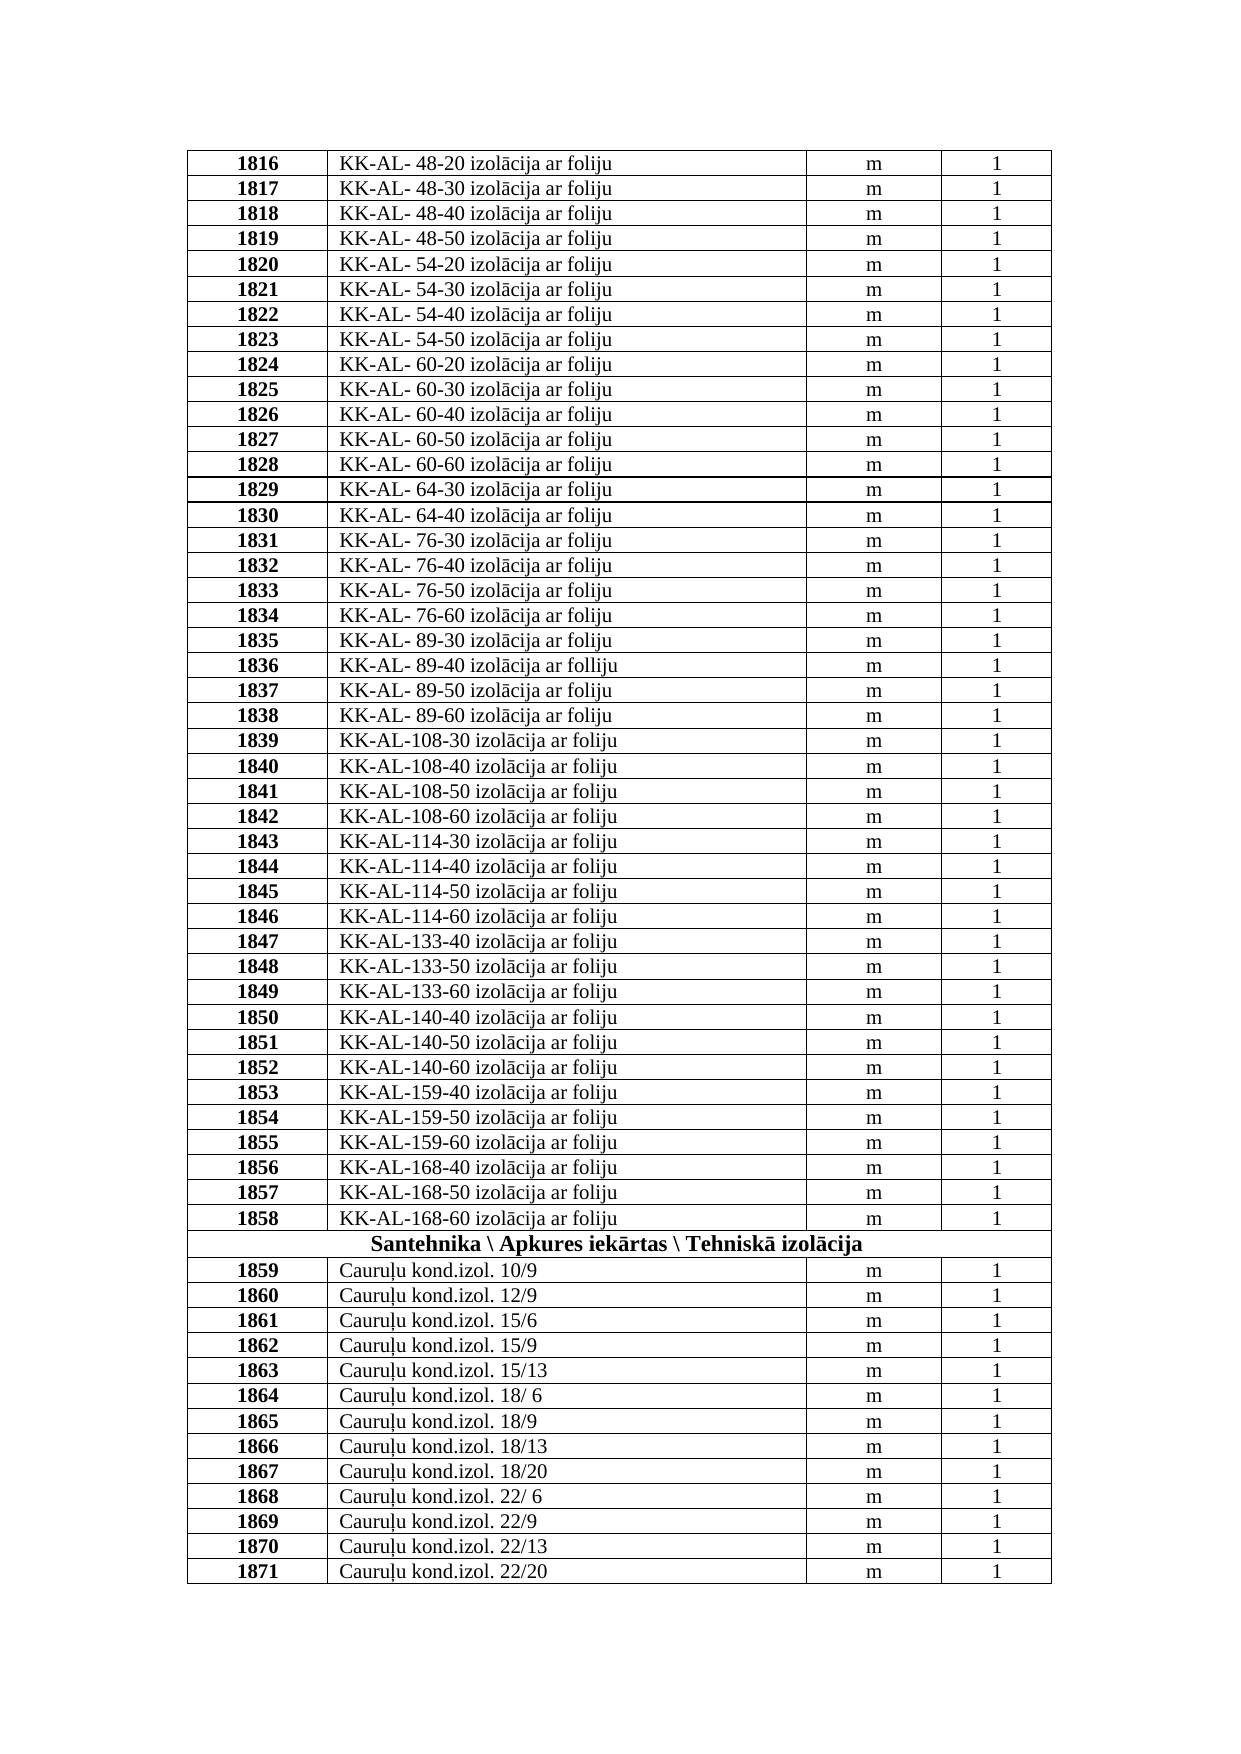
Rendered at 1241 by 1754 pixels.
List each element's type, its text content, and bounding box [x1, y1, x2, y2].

table_cell m [807, 1459, 941, 1483]
table_cell 1 [942, 603, 1051, 627]
table_cell KK-AL- 64-40 izolācija ar foliju [328, 503, 806, 527]
table_cell 1839 [188, 729, 327, 752]
table_cell 1 [942, 1055, 1051, 1079]
table_cell KK-AL-159-50 izolācija ar foliju [328, 1105, 806, 1129]
table_cell 1 [942, 1180, 1051, 1204]
table_cell 1 [942, 879, 1051, 903]
table_cell 1 [942, 352, 1051, 376]
table_cell 1 [942, 1509, 1051, 1533]
table_cell 1852 [188, 1055, 327, 1079]
table_cell m [807, 377, 941, 401]
table_cell 1842 [188, 804, 327, 828]
table_cell m [807, 176, 941, 200]
table_cell m [807, 980, 941, 1003]
table_cell 1864 [188, 1384, 327, 1407]
table_cell m [807, 1258, 941, 1282]
table_cell 1 [942, 1205, 1051, 1229]
table_cell 1818 [188, 201, 327, 225]
table_cell m [807, 226, 941, 250]
table_cell Cauruļu kond.izol. 18/9 [328, 1409, 806, 1433]
table_cell KK-AL- 54-50 izolācija ar foliju [328, 327, 806, 351]
table_cell 1824 [188, 352, 327, 376]
table_cell 1 [942, 1333, 1051, 1357]
table_cell 1 [942, 277, 1051, 301]
table_cell 1 [942, 804, 1051, 828]
table_cell m [807, 503, 941, 527]
table_cell 1 [942, 452, 1051, 476]
table_cell m [807, 1409, 941, 1433]
table_cell 1859 [188, 1258, 327, 1282]
table_cell 1 [942, 1005, 1051, 1029]
table_cell 1 [942, 226, 1051, 250]
table_cell 1 [942, 1080, 1051, 1104]
table_cell 1 [942, 427, 1051, 451]
table_cell 1 [942, 1484, 1051, 1508]
table_cell 1865 [188, 1409, 327, 1433]
table_cell KK-AL- 54-40 izolācija ar foliju [328, 302, 806, 326]
table_cell KK-AL-114-30 izolācija ar foliju [328, 829, 806, 853]
table_cell m [807, 1358, 941, 1382]
table_cell 1 [942, 904, 1051, 928]
table_cell KK-AL- 48-50 izolācija ar foliju [328, 226, 806, 250]
table_cell m [807, 1130, 941, 1154]
table_cell m [807, 201, 941, 225]
table_cell 1853 [188, 1080, 327, 1104]
table_cell KK-AL-140-50 izolācija ar foliju [328, 1030, 806, 1054]
table_cell 1854 [188, 1105, 327, 1129]
table_cell 1 [942, 779, 1051, 803]
table_cell KK-AL- 64-30 izolācija ar foliju [328, 478, 806, 501]
table_cell m [807, 929, 941, 953]
table_cell KK-AL- 76-50 izolācija ar foliju [328, 578, 806, 602]
table_cell 1 [942, 854, 1051, 878]
table_cell KK-AL- 60-20 izolācija ar foliju [328, 352, 806, 376]
table_cell 1850 [188, 1005, 327, 1029]
table_cell m [807, 1534, 941, 1558]
table_cell 1 [942, 1308, 1051, 1332]
table_cell 1820 [188, 251, 327, 276]
table_cell Santehnika \ Apkures iekārtas \ Tehniskā izolācija [188, 1231, 1051, 1257]
table_cell 1841 [188, 779, 327, 803]
table_cell 1 [942, 628, 1051, 652]
table_cell 1821 [188, 277, 327, 301]
table_cell KK-AL- 89-30 izolācija ar foliju [328, 628, 806, 652]
table_cell Cauruļu kond.izol. 15/9 [328, 1333, 806, 1357]
table_cell 1847 [188, 929, 327, 953]
table_cell KK-AL- 60-50 izolācija ar foliju [328, 427, 806, 451]
table_cell 1822 [188, 302, 327, 326]
table_cell 1867 [188, 1459, 327, 1483]
table_cell 1856 [188, 1155, 327, 1179]
table_cell KK-AL- 76-60 izolācija ar foliju [328, 603, 806, 627]
table_cell Cauruļu kond.izol. 18/20 [328, 1459, 806, 1483]
table_cell 1860 [188, 1283, 327, 1307]
table_cell Cauruļu kond.izol. 10/9 [328, 1258, 806, 1282]
table_cell Cauruļu kond.izol. 18/ 6 [328, 1384, 806, 1407]
table_cell 1 [942, 1559, 1051, 1583]
table_cell KK-AL-140-60 izolācija ar foliju [328, 1055, 806, 1079]
table_cell 1866 [188, 1434, 327, 1458]
table_cell 1849 [188, 980, 327, 1003]
table_cell 1827 [188, 427, 327, 451]
table_cell m [807, 1005, 941, 1029]
table_cell KK-AL-108-30 izolācija ar foliju [328, 729, 806, 752]
table_cell 1 [942, 1130, 1051, 1154]
table_cell m [807, 954, 941, 978]
table_cell 1844 [188, 854, 327, 878]
table_cell KK-AL- 60-60 izolācija ar foliju [328, 452, 806, 476]
table_cell 1828 [188, 452, 327, 476]
table_cell m [807, 779, 941, 803]
table_cell 1830 [188, 503, 327, 527]
table_cell KK-AL-114-50 izolācija ar foliju [328, 879, 806, 903]
table_cell 1 [942, 327, 1051, 351]
table_cell 1863 [188, 1358, 327, 1382]
table_cell m [807, 1509, 941, 1533]
table_cell KK-AL-133-60 izolācija ar foliju [328, 980, 806, 1003]
table_cell 1838 [188, 703, 327, 727]
table_cell 1819 [188, 226, 327, 250]
table_cell m [807, 1333, 941, 1357]
table_cell 1 [942, 528, 1051, 552]
table_cell m [807, 1155, 941, 1179]
table_cell m [807, 904, 941, 928]
table_cell KK-AL- 89-60 izolācija ar foliju [328, 703, 806, 727]
table_cell m [807, 1030, 941, 1054]
table_cell m [807, 628, 941, 652]
table_cell 1871 [188, 1559, 327, 1583]
table_cell m [807, 678, 941, 702]
table_cell KK-AL-140-40 izolācija ar foliju [328, 1005, 806, 1029]
table_cell KK-AL-108-40 izolācija ar foliju [328, 754, 806, 778]
table_cell 1861 [188, 1308, 327, 1332]
table_cell m [807, 151, 941, 175]
table_cell 1834 [188, 603, 327, 627]
table_cell 1 [942, 478, 1051, 501]
table_cell 1848 [188, 954, 327, 978]
table_cell 1840 [188, 754, 327, 778]
table_cell KK-AL-168-40 izolācija ar foliju [328, 1155, 806, 1179]
table_cell KK-AL- 48-30 izolācija ar foliju [328, 176, 806, 200]
table_cell 1 [942, 176, 1051, 200]
table_cell m [807, 1434, 941, 1458]
table_cell 1837 [188, 678, 327, 702]
table_cell 1 [942, 678, 1051, 702]
table_cell m [807, 703, 941, 727]
table_cell m [807, 1080, 941, 1104]
table_cell KK-AL-108-50 izolācija ar foliju [328, 779, 806, 803]
table_cell 1 [942, 1105, 1051, 1129]
table_cell m [807, 1205, 941, 1229]
table_cell m [807, 478, 941, 501]
table_cell 1 [942, 377, 1051, 401]
table_cell 1845 [188, 879, 327, 903]
table_cell KK-AL- 76-30 izolācija ar foliju [328, 528, 806, 552]
table_cell m [807, 1105, 941, 1129]
table_cell 1 [942, 754, 1051, 778]
table_cell KK-AL-168-60 izolācija ar foliju [328, 1205, 806, 1229]
table_cell 1 [942, 1384, 1051, 1407]
table_cell KK-AL-114-60 izolācija ar foliju [328, 904, 806, 928]
table_cell m [807, 578, 941, 602]
table_cell m [807, 302, 941, 326]
table_cell KK-AL- 60-40 izolācija ar foliju [328, 402, 806, 426]
table_cell m [807, 528, 941, 552]
table_cell 1855 [188, 1130, 327, 1154]
table_cell 1 [942, 703, 1051, 727]
table_cell 1 [942, 1434, 1051, 1458]
table_cell 1 [942, 402, 1051, 426]
table_cell 1 [942, 954, 1051, 978]
table_cell 1869 [188, 1509, 327, 1533]
table_cell KK-AL-159-60 izolācija ar foliju [328, 1130, 806, 1154]
table_cell Cauruļu kond.izol. 18/13 [328, 1434, 806, 1458]
table_cell m [807, 553, 941, 577]
table_cell m [807, 879, 941, 903]
table_cell 1 [942, 653, 1051, 677]
table_cell m [807, 1283, 941, 1307]
table_cell 1835 [188, 628, 327, 652]
table_cell m [807, 327, 941, 351]
table_cell m [807, 1308, 941, 1332]
table_cell 1857 [188, 1180, 327, 1204]
table_cell KK-AL-114-40 izolācija ar foliju [328, 854, 806, 878]
table_cell 1868 [188, 1484, 327, 1508]
table_cell KK-AL-108-60 izolācija ar foliju [328, 804, 806, 828]
table_cell 1 [942, 151, 1051, 175]
table_cell 1823 [188, 327, 327, 351]
table_cell KK-AL- 76-40 izolācija ar foliju [328, 553, 806, 577]
table_cell m [807, 1484, 941, 1508]
table_cell 1843 [188, 829, 327, 853]
table_cell 1831 [188, 528, 327, 552]
table_cell m [807, 854, 941, 878]
table_cell 1 [942, 553, 1051, 577]
table_cell KK-AL- 48-40 izolācija ar foliju [328, 201, 806, 225]
table_cell 1825 [188, 377, 327, 401]
table_cell 1 [942, 201, 1051, 225]
table_cell 1 [942, 503, 1051, 527]
table_cell KK-AL-159-40 izolācija ar foliju [328, 1080, 806, 1104]
table_cell 1826 [188, 402, 327, 426]
table_cell Cauruļu kond.izol. 22/13 [328, 1534, 806, 1558]
table_cell Cauruļu kond.izol. 22/9 [328, 1509, 806, 1533]
table_cell m [807, 277, 941, 301]
table_cell 1 [942, 578, 1051, 602]
table_cell KK-AL- 54-20 izolācija ar foliju [328, 251, 806, 276]
table_cell m [807, 1180, 941, 1204]
table_cell KK-AL- 48-20 izolācija ar foliju [328, 151, 806, 175]
table_cell 1 [942, 1283, 1051, 1307]
table_cell m [807, 829, 941, 853]
table_cell m [807, 653, 941, 677]
table_cell 1862 [188, 1333, 327, 1357]
table_cell 1817 [188, 176, 327, 200]
table_cell 1836 [188, 653, 327, 677]
table_cell 1 [942, 302, 1051, 326]
table_cell 1 [942, 829, 1051, 853]
table_cell 1858 [188, 1205, 327, 1229]
table_cell m [807, 804, 941, 828]
table_cell 1 [942, 729, 1051, 752]
table_cell 1833 [188, 578, 327, 602]
table_cell KK-AL- 60-30 izolācija ar foliju [328, 377, 806, 401]
table_cell 1 [942, 1534, 1051, 1558]
table_cell m [807, 452, 941, 476]
table_cell KK-AL-168-50 izolācija ar foliju [328, 1180, 806, 1204]
table_cell 1870 [188, 1534, 327, 1558]
table_cell 1 [942, 1030, 1051, 1054]
table_cell KK-AL- 89-50 izolācija ar foliju [328, 678, 806, 702]
table_cell m [807, 754, 941, 778]
table_cell Cauruļu kond.izol. 15/6 [328, 1308, 806, 1332]
table_cell KK-AL- 54-30 izolācija ar foliju [328, 277, 806, 301]
table_cell m [807, 1384, 941, 1407]
table_cell 1832 [188, 553, 327, 577]
table_cell m [807, 1055, 941, 1079]
table_cell 1846 [188, 904, 327, 928]
table_cell 1 [942, 251, 1051, 276]
table_cell m [807, 1559, 941, 1583]
table_cell m [807, 729, 941, 752]
table_cell KK-AL-133-40 izolācija ar foliju [328, 929, 806, 953]
table_cell 1 [942, 1358, 1051, 1382]
table_cell m [807, 603, 941, 627]
table_cell 1816 [188, 151, 327, 175]
table_cell Cauruļu kond.izol. 22/ 6 [328, 1484, 806, 1508]
table_cell 1 [942, 1459, 1051, 1483]
table_cell KK-AL-133-50 izolācija ar foliju [328, 954, 806, 978]
table_cell m [807, 402, 941, 426]
table_cell m [807, 427, 941, 451]
table_cell KK-AL- 89-40 izolācija ar folliju [328, 653, 806, 677]
table_cell 1 [942, 1258, 1051, 1282]
table_cell 1829 [188, 478, 327, 501]
table_cell 1 [942, 1409, 1051, 1433]
table_cell m [807, 352, 941, 376]
table_cell 1 [942, 1155, 1051, 1179]
table_cell Cauruļu kond.izol. 15/13 [328, 1358, 806, 1382]
table_cell Cauruļu kond.izol. 22/20 [328, 1559, 806, 1583]
table_cell Cauruļu kond.izol. 12/9 [328, 1283, 806, 1307]
table_cell m [807, 251, 941, 276]
table_cell 1851 [188, 1030, 327, 1054]
table_cell 1 [942, 929, 1051, 953]
table_cell 1 [942, 980, 1051, 1003]
